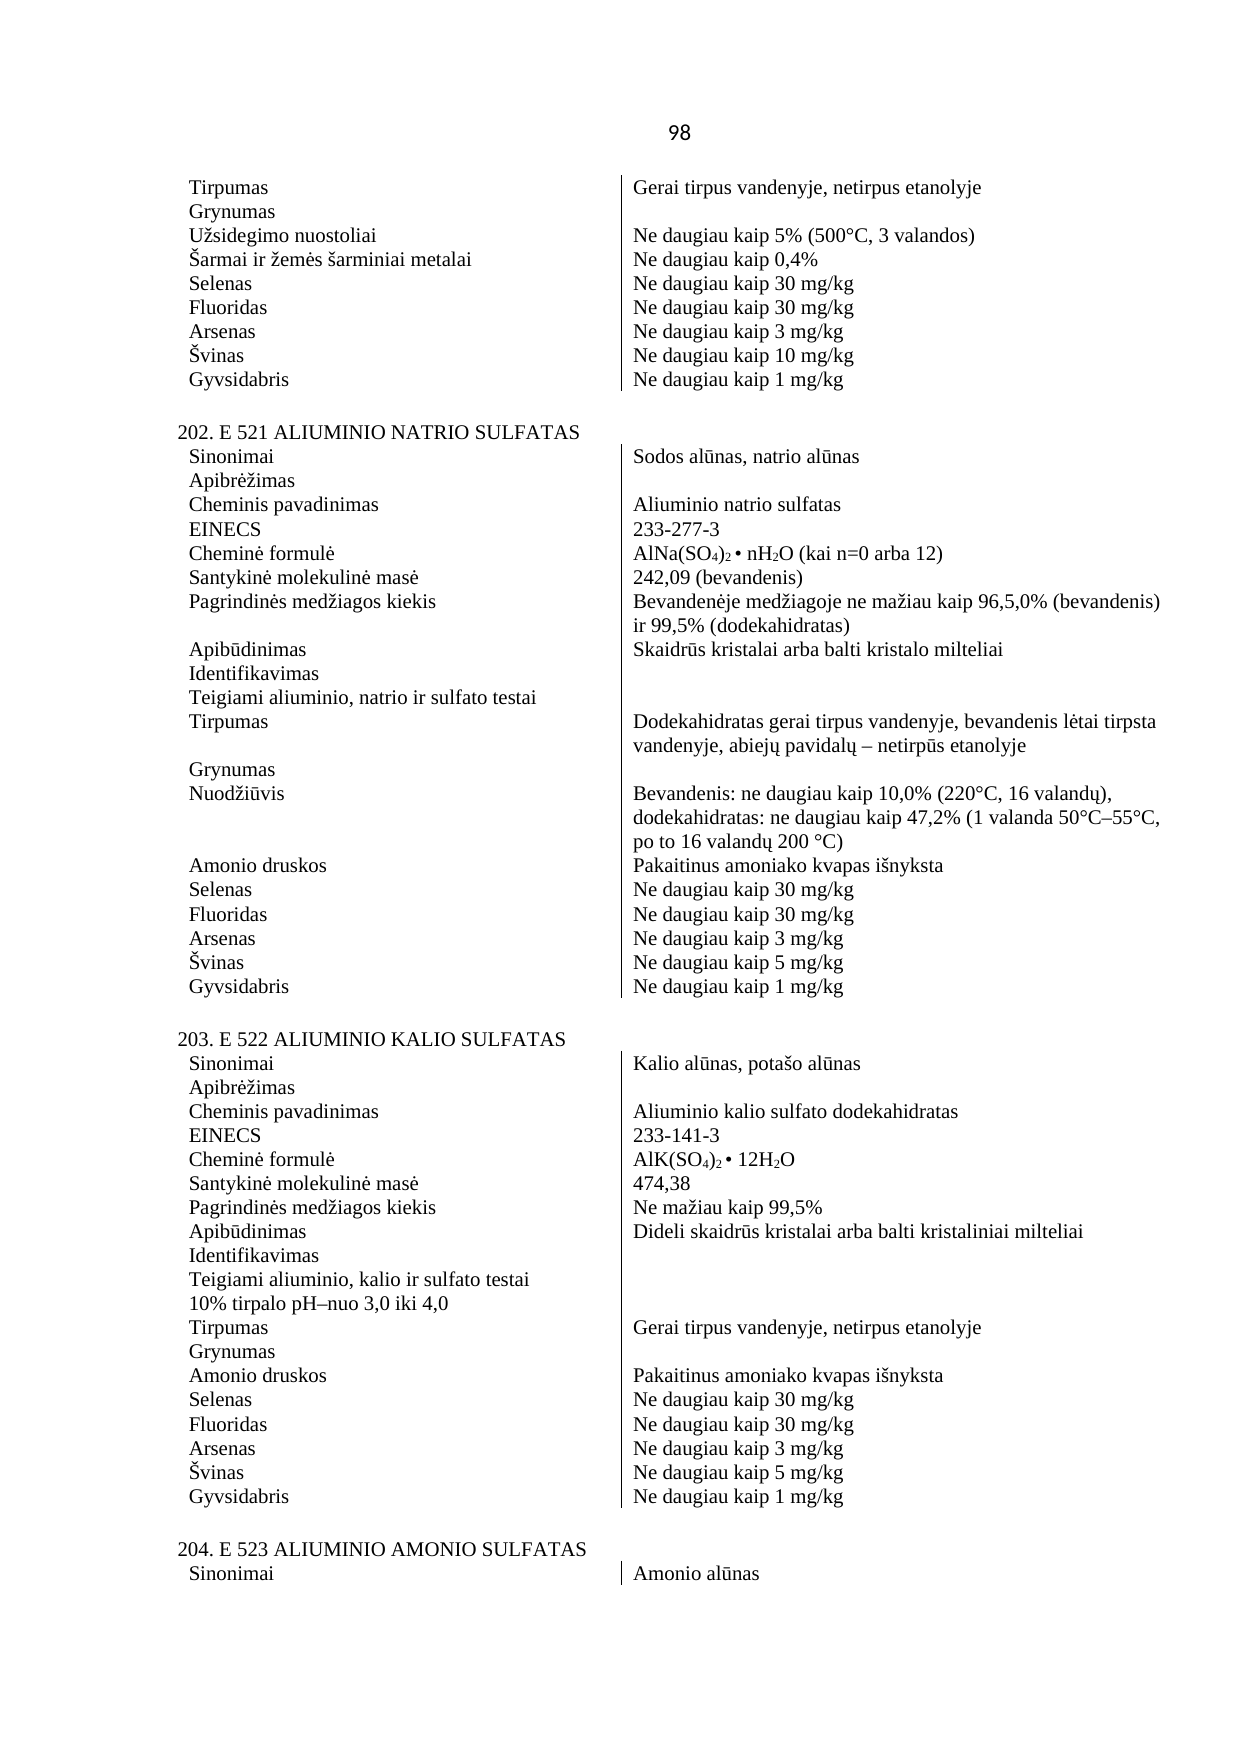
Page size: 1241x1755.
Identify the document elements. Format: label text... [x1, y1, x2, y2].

table_header Sinonimai [177, 444, 621, 468]
table_cell Ne daugiau kaip 30 mg/kg [622, 1388, 1181, 1411]
table_cell [622, 1291, 1181, 1315]
table_cell Ne daugiau kaip 1 mg/kg [622, 974, 1181, 998]
table_cell Gyvsidabris [177, 1484, 621, 1508]
table_cell Pagrindinės medžiagos kiekis [177, 589, 621, 637]
table_cell Santykinė molekulinė masė [177, 565, 621, 589]
table_cell 233-277-3 [622, 516, 1181, 541]
table_header Sodos alūnas, natrio alūnas [622, 444, 1181, 468]
table_cell Dideli skaidrūs kristalai arba balti kristaliniai milteliai [622, 1219, 1181, 1243]
table_cell Selenas [177, 878, 621, 901]
table_cell Fluoridas [177, 1411, 621, 1436]
table_cell AlK(SO4)2 • 12H2O [622, 1147, 1181, 1171]
table_cell Šarmai ir žemės šarminiai metalai [177, 247, 621, 271]
table_cell AlNa(SO4)2 • nH2O (kai n=0 arba 12) [622, 541, 1181, 564]
table_cell Gyvsidabris [177, 974, 621, 998]
table_cell Cheminė formulė [177, 541, 621, 564]
table_cell Ne daugiau kaip 30 mg/kg [622, 1411, 1181, 1436]
table_cell Pagrindinės medžiagos kiekis [177, 1195, 621, 1219]
table_cell EINECS [177, 516, 621, 541]
table_cell Ne daugiau kaip 30 mg/kg [622, 271, 1181, 295]
table_cell Grynumas [177, 199, 621, 223]
text 204. E 523 ALIUMINIO AMONIO SULFATAS [177, 1536, 1181, 1561]
table_cell Ne daugiau kaip 5% (500°C, 3 valandos) [622, 223, 1181, 247]
table_cell Ne daugiau kaip 3 mg/kg [622, 1436, 1181, 1459]
table_cell Ne daugiau kaip 30 mg/kg [622, 878, 1181, 901]
table_cell Teigiami aliuminio, kalio ir sulfato testai [177, 1267, 621, 1291]
table_cell Tirpumas [177, 709, 621, 757]
table_cell Grynumas [177, 757, 621, 781]
table_cell Cheminis pavadinimas [177, 493, 621, 516]
table_cell Cheminė formulė [177, 1147, 621, 1171]
table_cell Švinas [177, 1460, 621, 1484]
table_cell Teigiami aliuminio, natrio ir sulfato testai [177, 685, 621, 709]
table_cell [622, 1243, 1181, 1267]
table_cell Apibrėžimas [177, 468, 621, 492]
table_cell Dodekahidratas gerai tirpus vandenyje, bevandenis lėtai tirpsta vandenyje, abiejų pavidalų – netirpūs etanolyje [622, 709, 1181, 757]
table_cell Arsenas [177, 319, 621, 343]
table_header Sinonimai [177, 1051, 621, 1074]
table_header Sinonimai [177, 1561, 621, 1584]
table_cell Ne daugiau kaip 10 mg/kg [622, 343, 1181, 367]
table_cell Bevandenėje medžiagoje ne mažiau kaip 96,5,0% (bevandenis) ir 99,5% (dodekahidratas) [622, 589, 1181, 637]
table_cell Apibūdinimas [177, 637, 621, 661]
table_cell Arsenas [177, 1436, 621, 1459]
table_cell Amonio druskos [177, 1363, 621, 1387]
text 203. E 522 ALIUMINIO KALIO SULFATAS [177, 1026, 1181, 1051]
table_cell 474,38 [622, 1171, 1181, 1195]
table_cell 10% tirpalo pH–nuo 3,0 iki 4,0 [177, 1291, 621, 1315]
table_cell [622, 199, 1181, 223]
table_cell Tirpumas [177, 175, 621, 199]
table_cell Selenas [177, 271, 621, 295]
text 202. E 521 ALIUMINIO NATRIO SULFATAS [177, 420, 1181, 444]
table_cell Ne daugiau kaip 1 mg/kg [622, 1484, 1181, 1508]
table_cell Ne daugiau kaip 1 mg/kg [622, 368, 1181, 391]
table_cell Santykinė molekulinė masė [177, 1171, 621, 1195]
table_cell Užsidegimo nuostoliai [177, 223, 621, 247]
table_cell Ne daugiau kaip 3 mg/kg [622, 319, 1181, 343]
table_cell [622, 1267, 1181, 1291]
table_cell Ne daugiau kaip 30 mg/kg [622, 295, 1181, 319]
table_cell Selenas [177, 1388, 621, 1411]
table_cell Grynumas [177, 1339, 621, 1363]
table_cell Gerai tirpus vandenyje, netirpus etanolyje [622, 1315, 1181, 1339]
table_cell Aliuminio natrio sulfatas [622, 493, 1181, 516]
table_cell Pakaitinus amoniako kvapas išnyksta [622, 1363, 1181, 1387]
table_cell Ne daugiau kaip 5 mg/kg [622, 1460, 1181, 1484]
table_cell 242,09 (bevandenis) [622, 565, 1181, 589]
table_cell Ne daugiau kaip 30 mg/kg [622, 901, 1181, 926]
table_cell Tirpumas [177, 1315, 621, 1339]
table_cell [622, 685, 1181, 709]
table_cell Ne daugiau kaip 5 mg/kg [622, 950, 1181, 974]
table_cell Pakaitinus amoniako kvapas išnyksta [622, 853, 1181, 877]
table_cell Apibrėžimas [177, 1075, 621, 1099]
table_header Amonio alūnas [622, 1561, 1181, 1584]
table_cell Fluoridas [177, 901, 621, 926]
table_cell Aliuminio kalio sulfato dodekahidratas [622, 1099, 1181, 1123]
table_cell Identifikavimas [177, 661, 621, 685]
table_header Kalio alūnas, potašo alūnas [622, 1051, 1181, 1074]
table_cell [622, 468, 1181, 492]
table_cell Ne daugiau kaip 3 mg/kg [622, 926, 1181, 949]
table_cell Bevandenis: ne daugiau kaip 10,0% (220°C, 16 valandų), dodekahidratas: ne daugiau kaip 47,2% (1 valanda 50°C–55°C, po to 16 valandų 200 °C) [622, 781, 1181, 853]
table_cell Apibūdinimas [177, 1219, 621, 1243]
table_cell Amonio druskos [177, 853, 621, 877]
table_cell [622, 1339, 1181, 1363]
table_cell Fluoridas [177, 295, 621, 319]
table_cell Švinas [177, 950, 621, 974]
table_cell Arsenas [177, 926, 621, 949]
table_cell Gyvsidabris [177, 368, 621, 391]
table_cell Gerai tirpus vandenyje, netirpus etanolyje [622, 175, 1181, 199]
table_cell Identifikavimas [177, 1243, 621, 1267]
table_cell [622, 1075, 1181, 1099]
table_cell [622, 661, 1181, 685]
table_cell Ne daugiau kaip 0,4% [622, 247, 1181, 271]
table_cell 233-141-3 [622, 1123, 1181, 1147]
table_cell Nuodžiūvis [177, 781, 621, 853]
table_cell Švinas [177, 343, 621, 367]
table_cell EINECS [177, 1123, 621, 1147]
table_cell Ne mažiau kaip 99,5% [622, 1195, 1181, 1219]
table_cell [622, 757, 1181, 781]
table_cell Skaidrūs kristalai arba balti kristalo milteliai [622, 637, 1181, 661]
table_cell Cheminis pavadinimas [177, 1099, 621, 1123]
